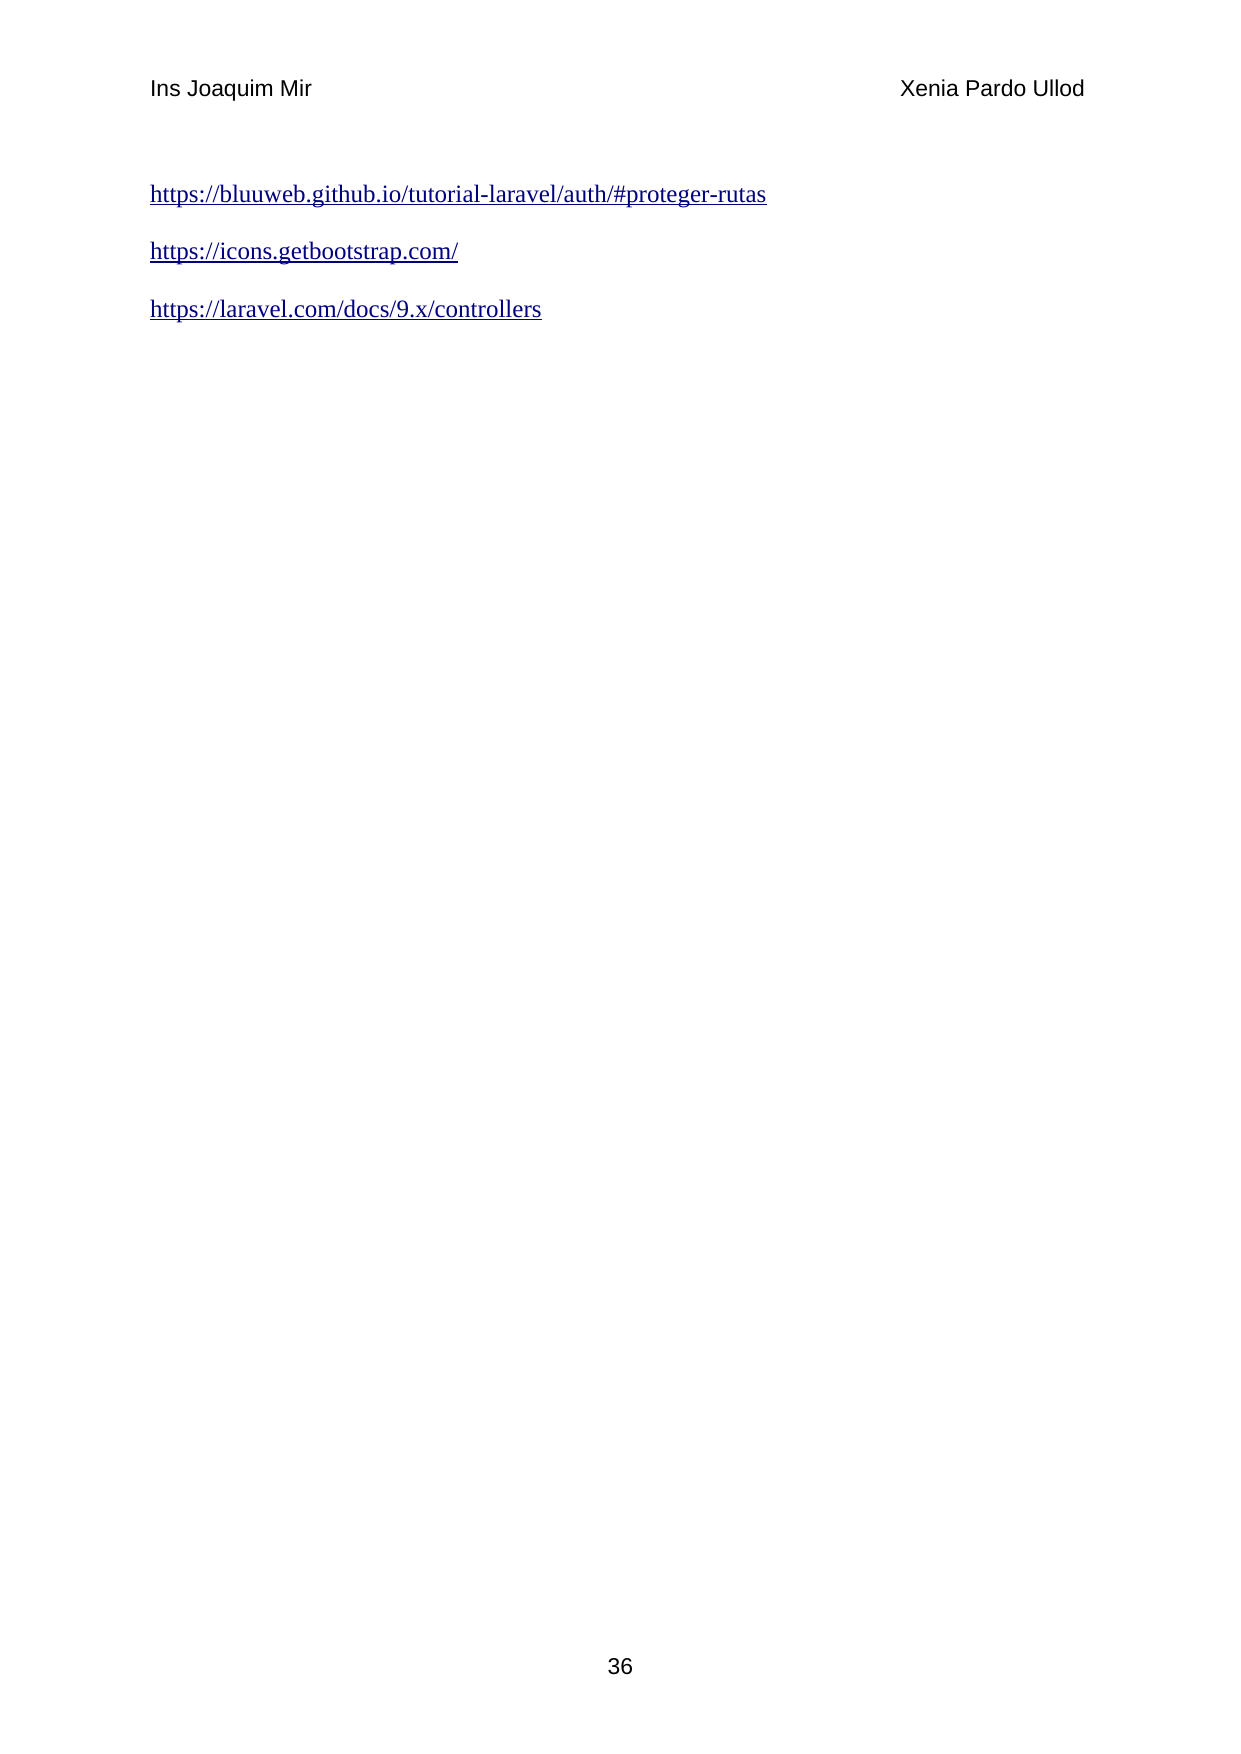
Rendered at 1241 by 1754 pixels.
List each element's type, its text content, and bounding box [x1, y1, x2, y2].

text https://bluuweb.github.io/tutorial-laravel/auth/#proteger-rutas [150, 179, 1090, 207]
text https://icons.getbootstrap.com/ [150, 236, 1090, 265]
text https://laravel.com/docs/9.x/controllers [150, 294, 1090, 322]
